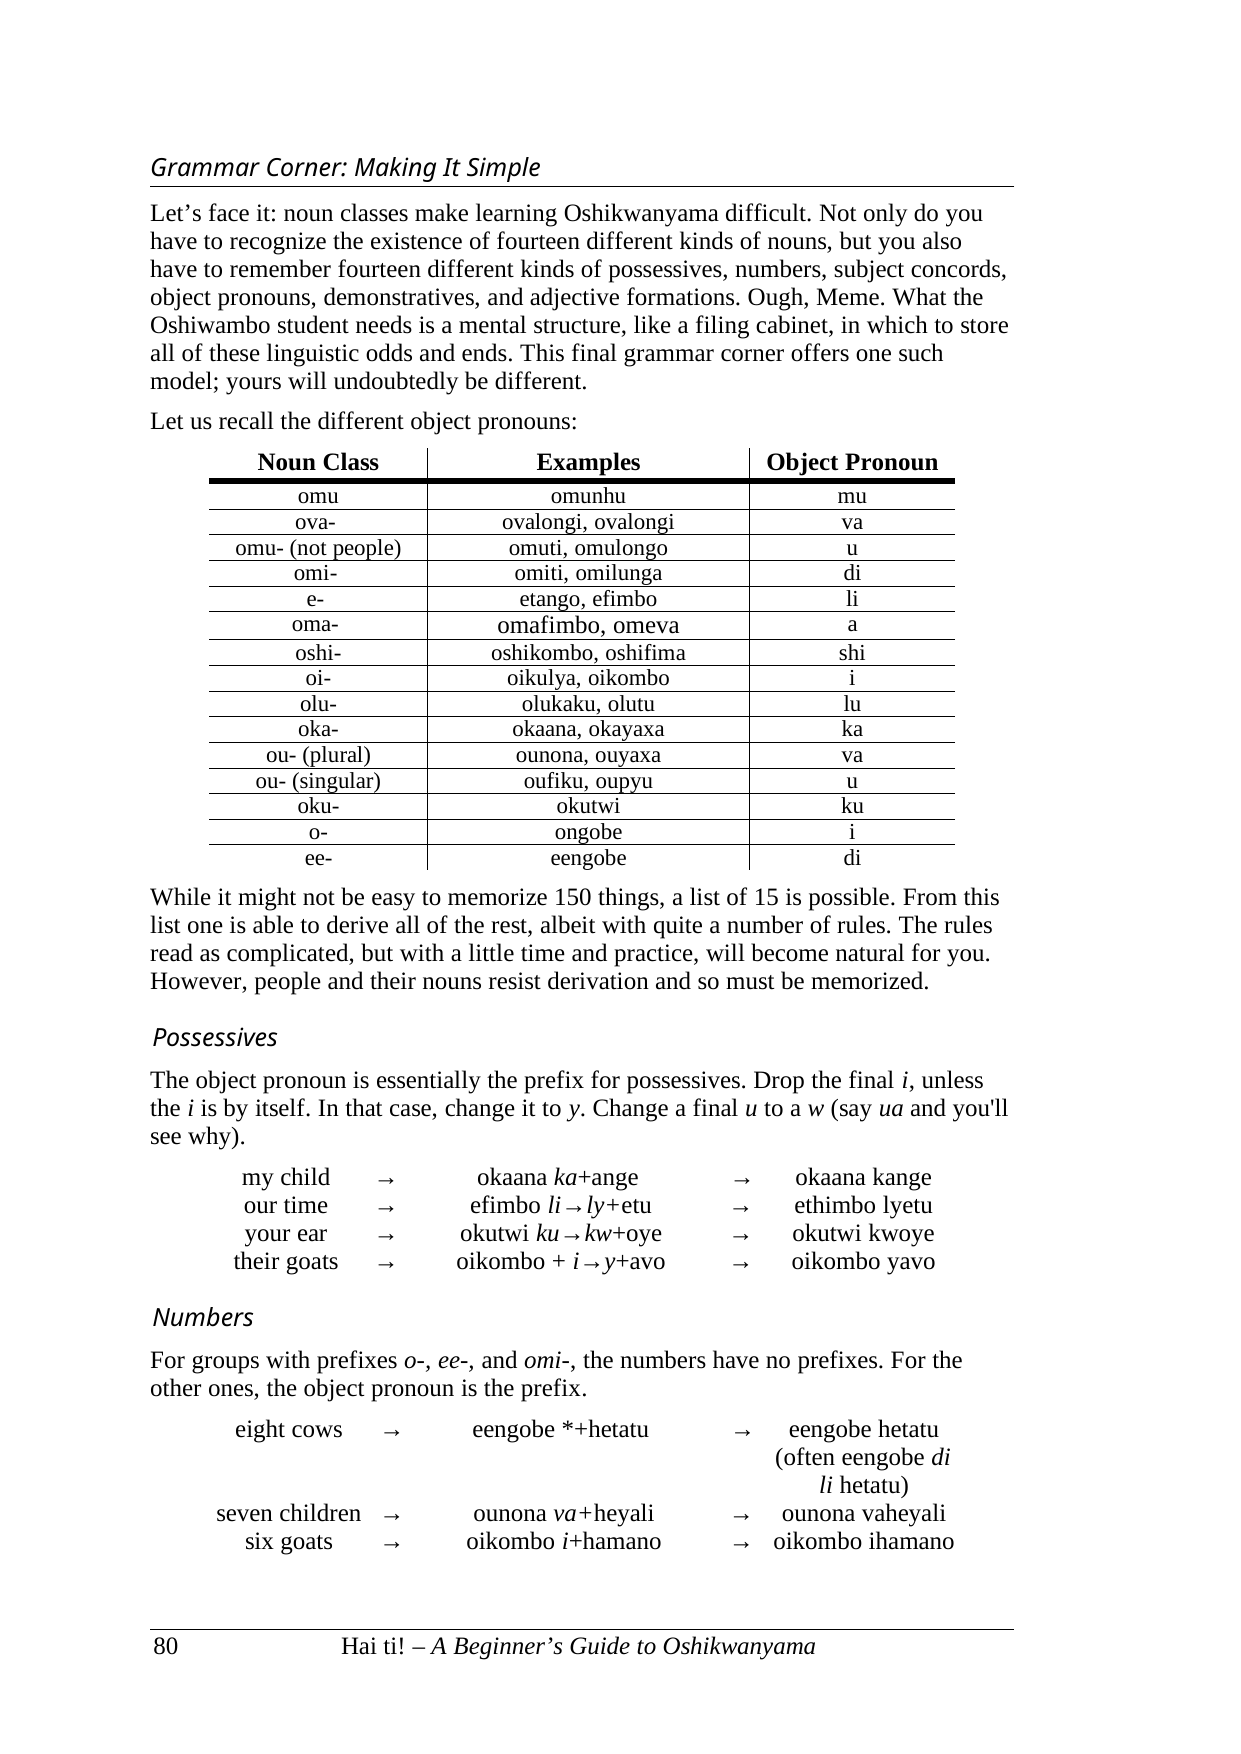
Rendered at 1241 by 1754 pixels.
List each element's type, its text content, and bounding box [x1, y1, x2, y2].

table_cell → [713, 1219, 771, 1247]
table_cell shi [750, 640, 955, 665]
table_cell → [713, 1247, 771, 1275]
table_cell omu- (not people) [209, 535, 427, 560]
table_cell their goats [209, 1247, 363, 1275]
table_cell a [750, 612, 955, 639]
table_cell u [750, 769, 955, 793]
table_header okaana ka+ange [409, 1163, 713, 1191]
table_cell oshi- [209, 640, 427, 665]
table_header → [369, 1415, 415, 1499]
table_cell oikulya, oikombo [428, 666, 749, 691]
table_cell o- [209, 820, 427, 844]
table_cell → [713, 1499, 771, 1527]
table_cell ounona vaheyali [771, 1499, 956, 1527]
table_cell i [750, 820, 955, 844]
table_cell efimbo li→ly+etu [409, 1191, 713, 1219]
table_cell i [750, 666, 955, 691]
table_cell ethimbo lyetu [771, 1191, 956, 1219]
table_cell oma- [209, 612, 427, 639]
table_header okaana kange [771, 1163, 956, 1191]
table_cell ounona va+heyali [415, 1499, 713, 1527]
table_cell oikombo ihamano [771, 1527, 956, 1555]
table_cell etango, efimbo [428, 587, 749, 611]
table_cell okutwi kwoye [771, 1219, 956, 1247]
text While it might not be easy to memorize 150 things, a list of 15 is possible. From this list one is able to derive all of the rest, albeit with quite a number of rules. The rules read as complicated, but with a little time and practice, will become natural for you. However, people and their nouns resist derivation and so must be memorized. [150, 882, 1014, 994]
table_cell ku [750, 794, 955, 819]
table_cell → [369, 1499, 415, 1527]
table_cell → [363, 1191, 409, 1219]
table_cell va [750, 510, 955, 534]
table_cell ounona, ouyaxa [428, 743, 749, 768]
table_cell lu [750, 692, 955, 716]
table_cell → [363, 1247, 409, 1275]
text The object pronoun is essentially the prefix for possessives. Drop the final i, unless the i is by itself. In that case, change it to y. Change a final u to a w (say ua and you'll see why). [150, 1066, 1014, 1150]
table_cell ee- [209, 845, 427, 870]
text For groups with prefixes o-, ee-, and omi-, the numbers have no prefixes. For the other ones, the object pronoun is the prefix. [150, 1346, 1014, 1402]
table_cell di [750, 561, 955, 586]
table_cell u [750, 535, 955, 560]
table_header Examples [428, 448, 749, 478]
table_cell okutwi [428, 794, 749, 819]
table_cell oufiku, oupyu [428, 769, 749, 793]
table_cell seven children [209, 1499, 369, 1527]
table_cell oi- [209, 666, 427, 691]
table_cell your ear [209, 1219, 363, 1247]
table_cell ova- [209, 510, 427, 534]
table_cell li [750, 587, 955, 611]
table_cell ongobe [428, 820, 749, 844]
table_cell omuti, omulongo [428, 535, 749, 560]
table_cell → [713, 1191, 771, 1219]
table_cell ka [750, 717, 955, 742]
table_header my child [209, 1163, 363, 1191]
text Let us recall the different object pronouns: [150, 407, 1014, 435]
table_cell di [750, 845, 955, 870]
table_header eengobe hetatu (often eengobe di li hetatu) [771, 1415, 956, 1499]
table_cell oka- [209, 717, 427, 742]
table_cell → [369, 1527, 415, 1555]
table_cell oikombo yavo [771, 1247, 956, 1275]
table_cell ou- (singular) [209, 769, 427, 793]
table_cell oku- [209, 794, 427, 819]
subtitle Numbers [152, 1300, 1014, 1334]
table_cell e- [209, 587, 427, 611]
table_cell omafimbo, omeva [428, 612, 749, 639]
table_header → [713, 1415, 771, 1499]
table_cell oikombo i+hamano [415, 1527, 713, 1555]
table_cell va [750, 743, 955, 768]
table_cell omunhu [428, 484, 749, 509]
table_cell olu- [209, 692, 427, 716]
table_header → [713, 1163, 771, 1191]
table_header eengobe *+hetatu [415, 1415, 713, 1499]
table_cell oshikombo, oshifima [428, 640, 749, 665]
subtitle Grammar Corner: Making It Simple [150, 150, 1014, 186]
table_header → [363, 1163, 409, 1191]
table_cell → [363, 1219, 409, 1247]
table_header Object Pronoun [750, 448, 955, 478]
text Let’s face it: noun classes make learning Oshikwanyama difficult. Not only do you have to recognize the existence of fourteen different kinds of nouns, but you also have to remember fourteen different kinds of possessives, numbers, subject concords, object pronouns, demonstratives, and adjective formations. Ough, Meme. What the Oshiwambo student needs is a mental structure, like a filing cabinet, in which to store all of these linguistic odds and ends. This final grammar corner offers one such model; yours will undoubtedly be different. [150, 199, 1014, 395]
table_cell omi- [209, 561, 427, 586]
table_cell okaana, okayaxa [428, 717, 749, 742]
table_cell ou- (plural) [209, 743, 427, 768]
table_cell our time [209, 1191, 363, 1219]
table_cell okutwi ku→kw+oye [409, 1219, 713, 1247]
table_header Noun Class [209, 448, 427, 478]
table_cell six goats [209, 1527, 369, 1555]
table_header eight cows [209, 1415, 369, 1499]
table_cell → [713, 1527, 771, 1555]
table_cell eengobe [428, 845, 749, 870]
table_cell oikombo + i→y+avo [409, 1247, 713, 1275]
table_cell mu [750, 484, 955, 509]
subtitle Possessives [152, 1019, 1014, 1053]
table_cell omu [209, 484, 427, 509]
table_cell omiti, omilunga [428, 561, 749, 586]
table_cell ovalongi, ovalongi [428, 510, 749, 534]
table_cell olukaku, olutu [428, 692, 749, 716]
